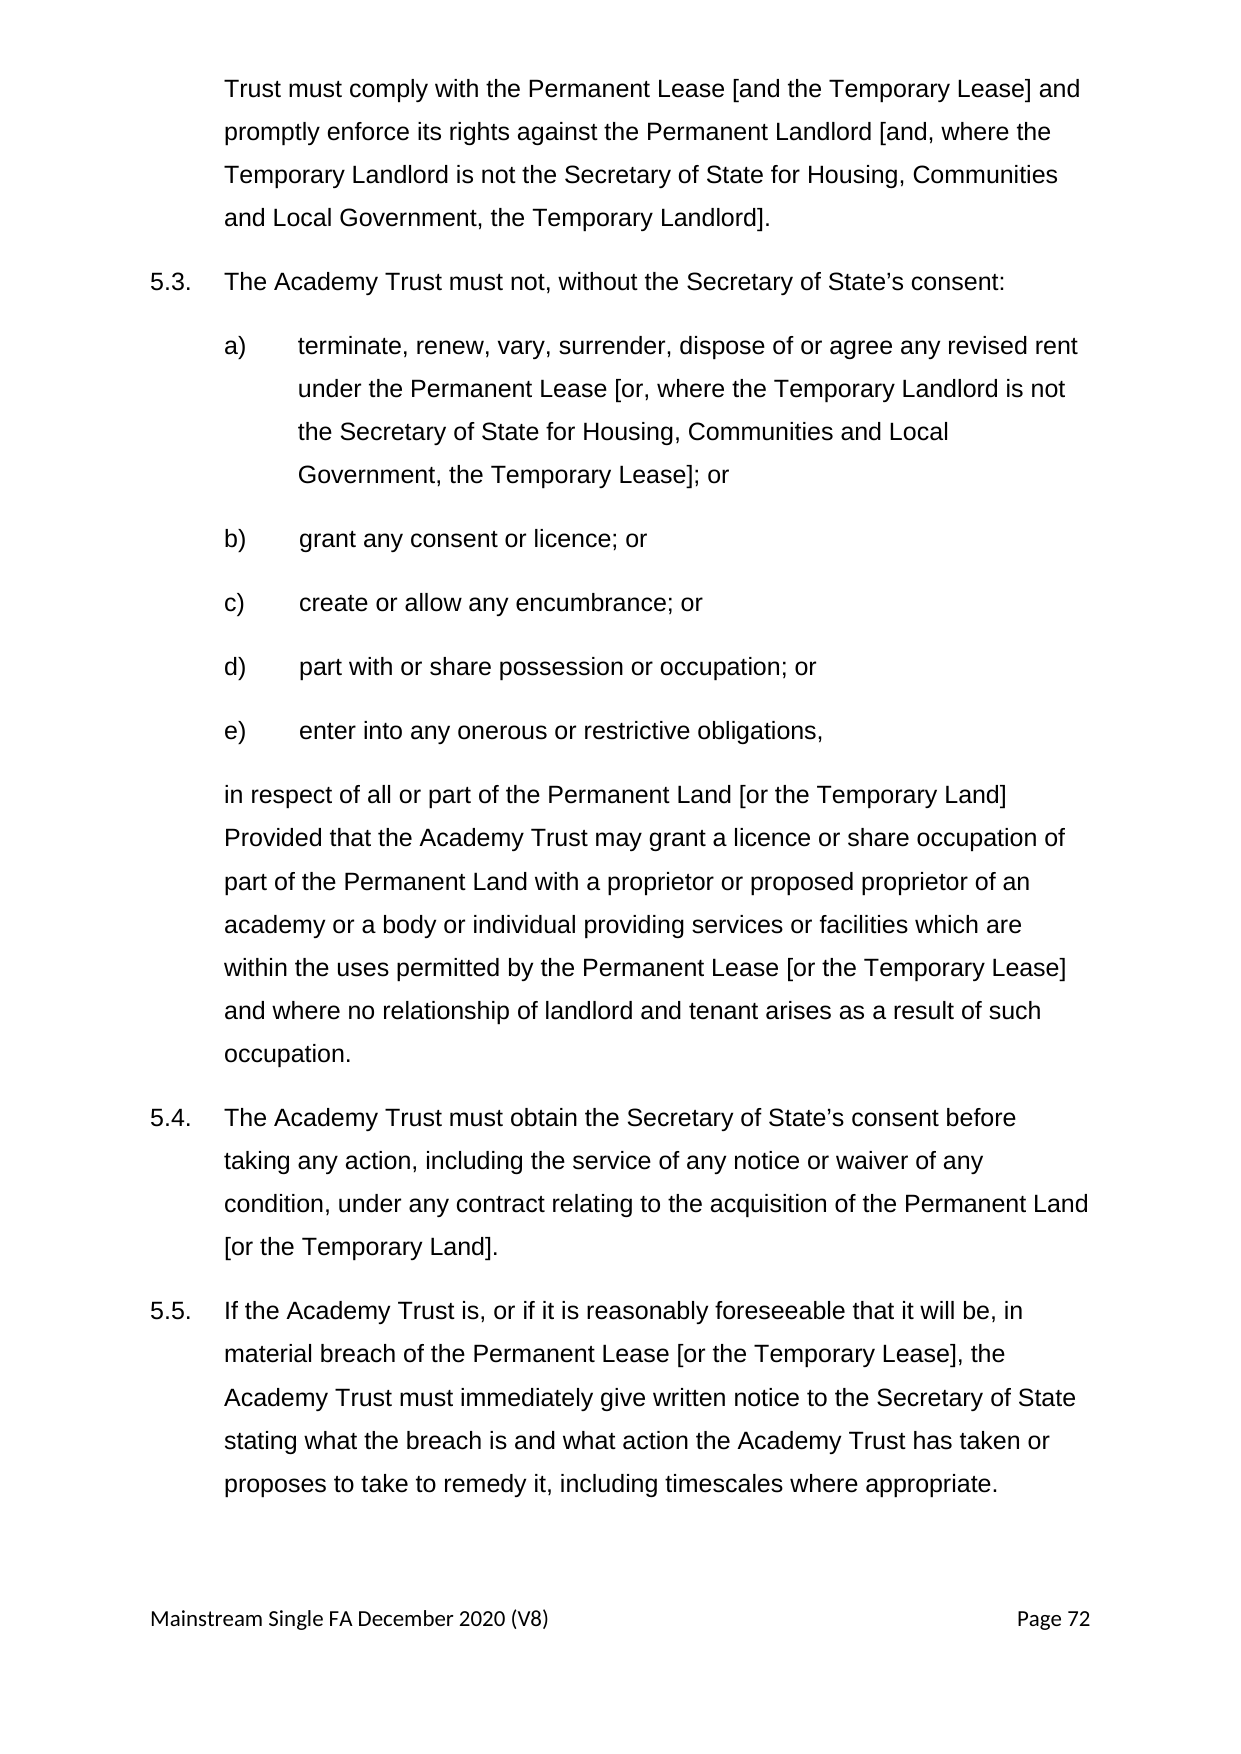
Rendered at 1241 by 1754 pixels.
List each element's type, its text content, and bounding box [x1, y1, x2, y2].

list part with or share possession or occupation; or [224, 652, 1090, 681]
list The Academy Trust must obtain the Secretary of State’s consent before taking any action, including the service of any notice or waiver of any condition, under any contract relating to the acquisition of the Permanent Land [or the Temporary Land]. [150, 1103, 1090, 1261]
list terminate, renew, vary, surrender, dispose of or agree any revised rent under the Permanent Lease [or, where the Temporary Landlord is not the Secretary of State for Housing, Communities and Local Government, the Temporary Lease]; or [224, 331, 1090, 489]
list enter into any onerous or restrictive obligations, [224, 716, 1090, 745]
list Trust must comply with the Permanent Lease [and the Temporary Lease] and promptly enforce its rights against the Permanent Landlord [and, where the Temporary Landlord is not the Secretary of State for Housing, Communities and Local Government, the Temporary Landlord]. [150, 74, 1090, 232]
list grant any consent or licence; or [224, 524, 1090, 553]
list The Academy Trust must not, without the Secretary of State’s consent: [150, 267, 1090, 296]
list If the Academy Trust is, or if it is reasonably foreseeable that it will be, in material breach of the Permanent Lease [or the Temporary Lease], the Academy Trust must immediately give written notice to the Secretary of State stating what the breach is and what action the Academy Trust has taken or proposes to take to remedy it, including timescales where appropriate. [150, 1296, 1090, 1497]
list create or allow any encumbrance; or [224, 588, 1090, 617]
text in respect of all or part of the Permanent Land [or the Temporary Land] Provided that the Academy Trust may grant a licence or share occupation of part of the Permanent Land with a proprietor or proposed proprietor of an academy or a body or individual providing services or facilities which are within the uses permitted by the Permanent Lease [or the Temporary Lease] and where no relationship of landlord and tenant arises as a result of such occupation. [224, 780, 1090, 1068]
